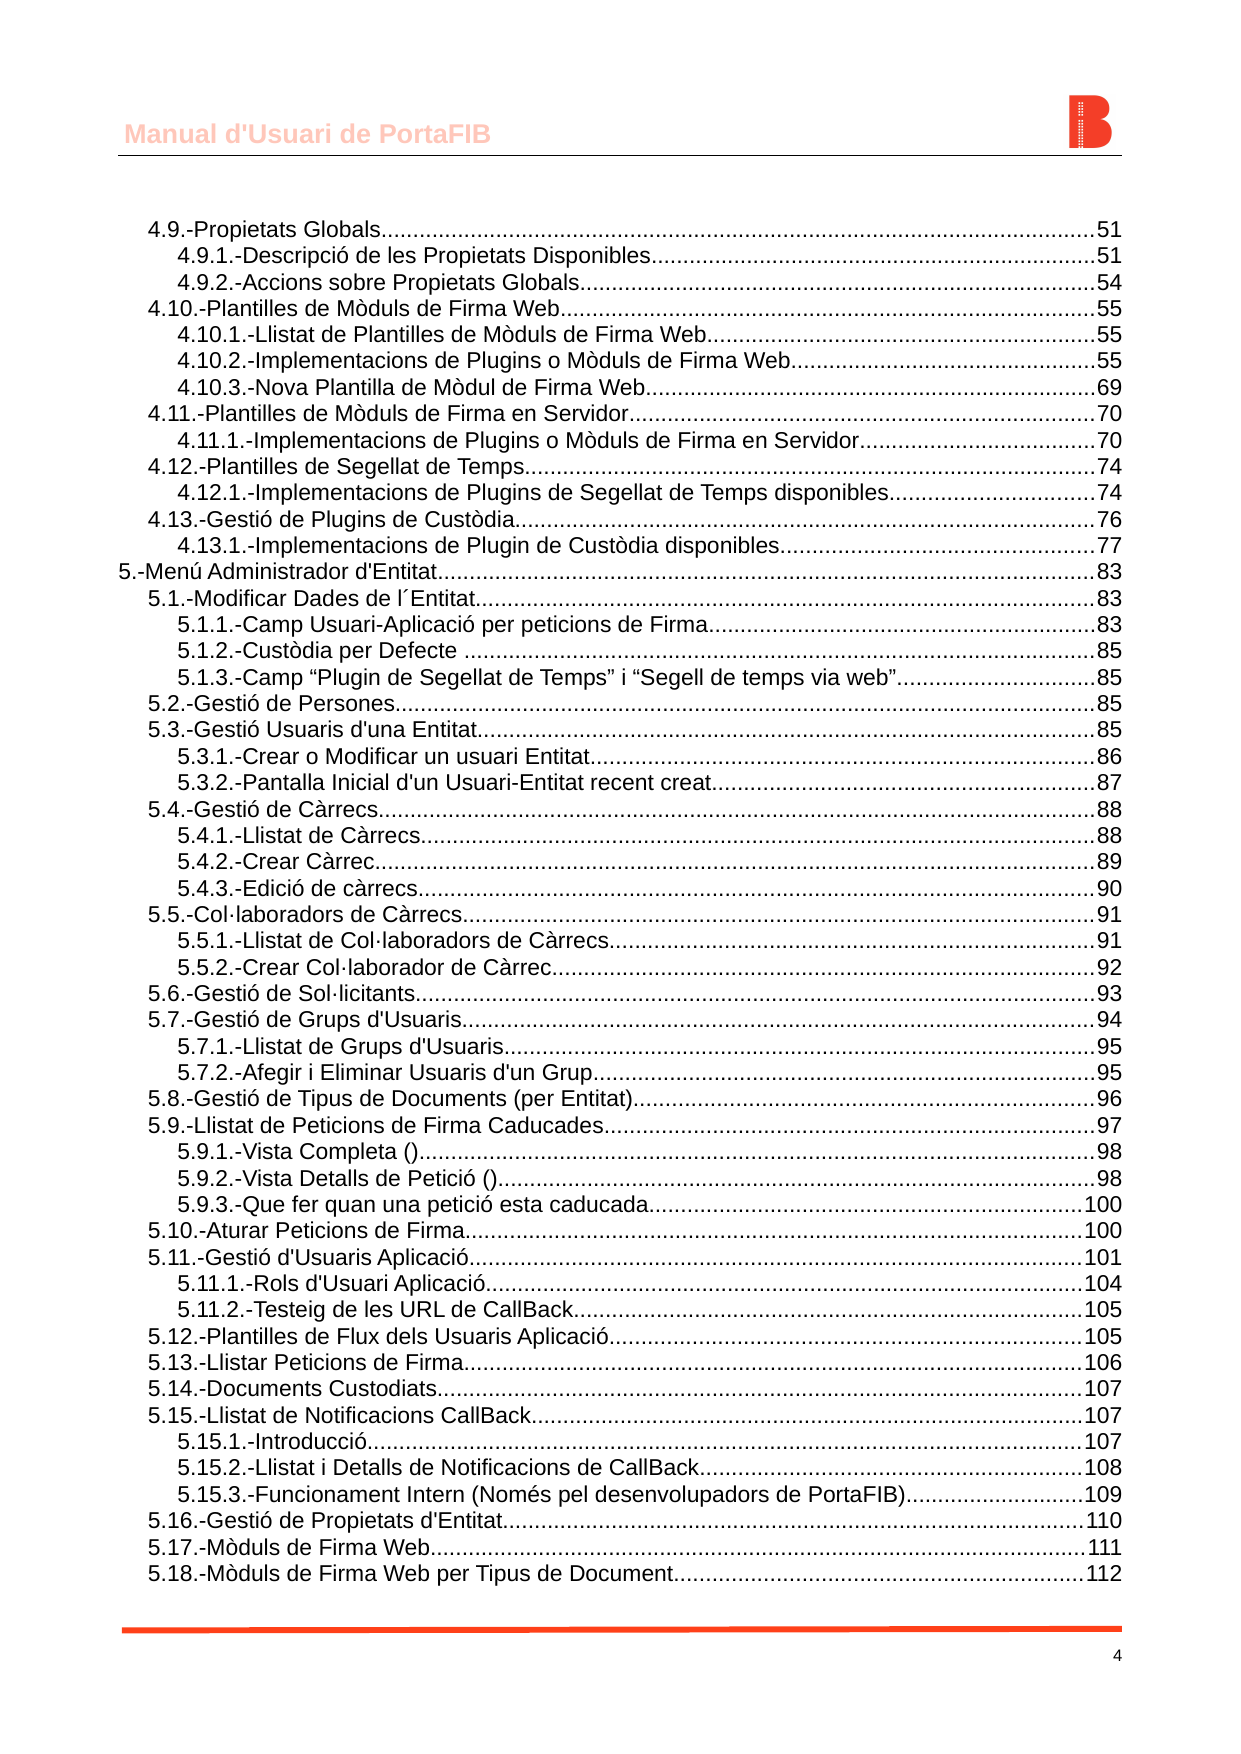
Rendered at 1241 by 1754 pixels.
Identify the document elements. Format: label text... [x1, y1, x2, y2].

text 4.9.-Propietats Globals 51 [148, 216, 1122, 242]
text 5.7.-Gestió de Grups d'Usuaris 94 [148, 1006, 1122, 1033]
text 4.12.-Plantilles de Segellat de Temps 74 [148, 453, 1122, 479]
text 5.11.-Gestió d'Usuaris Aplicació 101 [148, 1243, 1122, 1270]
text 4.9.2.-Accions sobre Propietats Globals 54 [177, 268, 1122, 295]
text 5.11.2.-Testeig de les URL de CallBack 105 [177, 1296, 1122, 1323]
text 4.10.2.-Implementacions de Plugins o Mòduls de Firma Web 55 [177, 347, 1122, 374]
picture [1063, 94, 1117, 150]
text 4.10.-Plantilles de Mòduls de Firma Web 55 [148, 295, 1122, 321]
text 5.5.-Col·laboradors de Càrrecs 91 [148, 901, 1122, 927]
text 5.1.2.-Custòdia per Defecte 85 [177, 637, 1122, 664]
text 5.17.-Mòduls de Firma Web 111 [148, 1533, 1122, 1560]
text 5.9.1.-Vista Completa () 98 [177, 1138, 1122, 1164]
text 4.10.3.-Nova Plantilla de Mòdul de Firma Web 69 [177, 374, 1122, 400]
text 5.1.1.-Camp Usuari-Aplicació per peticions de Firma 83 [177, 611, 1122, 637]
text 5.1.-Modificar Dades de l´Entitat 83 [148, 585, 1122, 611]
text 4.10.1.-Llistat de Plantilles de Mòduls de Firma Web 55 [177, 321, 1122, 347]
text 5.9.-Llistat de Peticions de Firma Caducades 97 [148, 1112, 1122, 1138]
text 5.6.-Gestió de Sol·licitants 93 [148, 980, 1122, 1006]
text 5.7.2.-Afegir i Eliminar Usuaris d'un Grup 95 [177, 1059, 1122, 1085]
text 5.8.-Gestió de Tipus de Documents (per Entitat) 96 [148, 1085, 1122, 1112]
text 5.4.2.-Crear Càrrec 89 [177, 848, 1122, 874]
text 4.11.-Plantilles de Mòduls de Firma en Servidor 70 [148, 400, 1122, 427]
text 5.5.2.-Crear Col·laborador de Càrrec 92 [177, 954, 1122, 980]
text 4.9.1.-Descripció de les Propietats Disponibles 51 [177, 242, 1122, 268]
text 5.3.-Gestió Usuaris d'una Entitat 85 [148, 716, 1122, 743]
text 5.15.3.-Funcionament Intern (Només pel desenvolupadors de PortaFIB) 109 [177, 1481, 1122, 1507]
text 5.15.2.-Llistat i Detalls de Notificacions de CallBack 108 [177, 1454, 1122, 1481]
text 5.9.3.-Que fer quan una petició esta caducada 100 [177, 1191, 1122, 1217]
text 5.18.-Mòduls de Firma Web per Tipus de Document 112 [148, 1560, 1122, 1586]
text 5.7.1.-Llistat de Grups d'Usuaris 95 [177, 1033, 1122, 1059]
text 5.15.1.-Introducció 107 [177, 1428, 1122, 1454]
text 5.1.3.-Camp “Plugin de Segellat de Temps” i “Segell de temps via web” 85 [177, 664, 1122, 690]
text 4.13.-Gestió de Plugins de Custòdia 76 [148, 506, 1122, 532]
text 4.11.1.-Implementacions de Plugins o Mòduls de Firma en Servidor 70 [177, 427, 1122, 453]
text 5.15.-Llistat de Notificacions CallBack 107 [148, 1402, 1122, 1428]
text 5.13.-Llistar Peticions de Firma 106 [148, 1349, 1122, 1375]
text 5.9.2.-Vista Detalls de Petició () 98 [177, 1164, 1122, 1191]
text 5.4.3.-Edició de càrrecs 90 [177, 874, 1122, 901]
text 5.2.-Gestió de Persones 85 [148, 690, 1122, 716]
text 5.4.1.-Llistat de Càrrecs 88 [177, 822, 1122, 848]
text 5.16.-Gestió de Propietats d'Entitat 110 [148, 1507, 1122, 1533]
text 5.14.-Documents Custodiats 107 [148, 1375, 1122, 1402]
text 5.4.-Gestió de Càrrecs 88 [148, 796, 1122, 822]
text 5.12.-Plantilles de Flux dels Usuaris Aplicació 105 [148, 1323, 1122, 1349]
text 5.10.-Aturar Peticions de Firma 100 [148, 1217, 1122, 1243]
text 4.12.1.-Implementacions de Plugins de Segellat de Temps disponibles 74 [177, 479, 1122, 506]
text 5.5.1.-Llistat de Col·laboradors de Càrrecs 91 [177, 927, 1122, 954]
text 5.3.1.-Crear o Modificar un usuari Entitat 86 [177, 743, 1122, 769]
text 5.11.1.-Rols d'Usuari Aplicació 104 [177, 1270, 1122, 1296]
text 5.3.2.-Pantalla Inicial d'un Usuari-Entitat recent creat 87 [177, 769, 1122, 796]
text 4.13.1.-Implementacions de Plugin de Custòdia disponibles 77 [177, 532, 1122, 558]
text 5.-Menú Administrador d'Entitat 83 [118, 558, 1122, 585]
